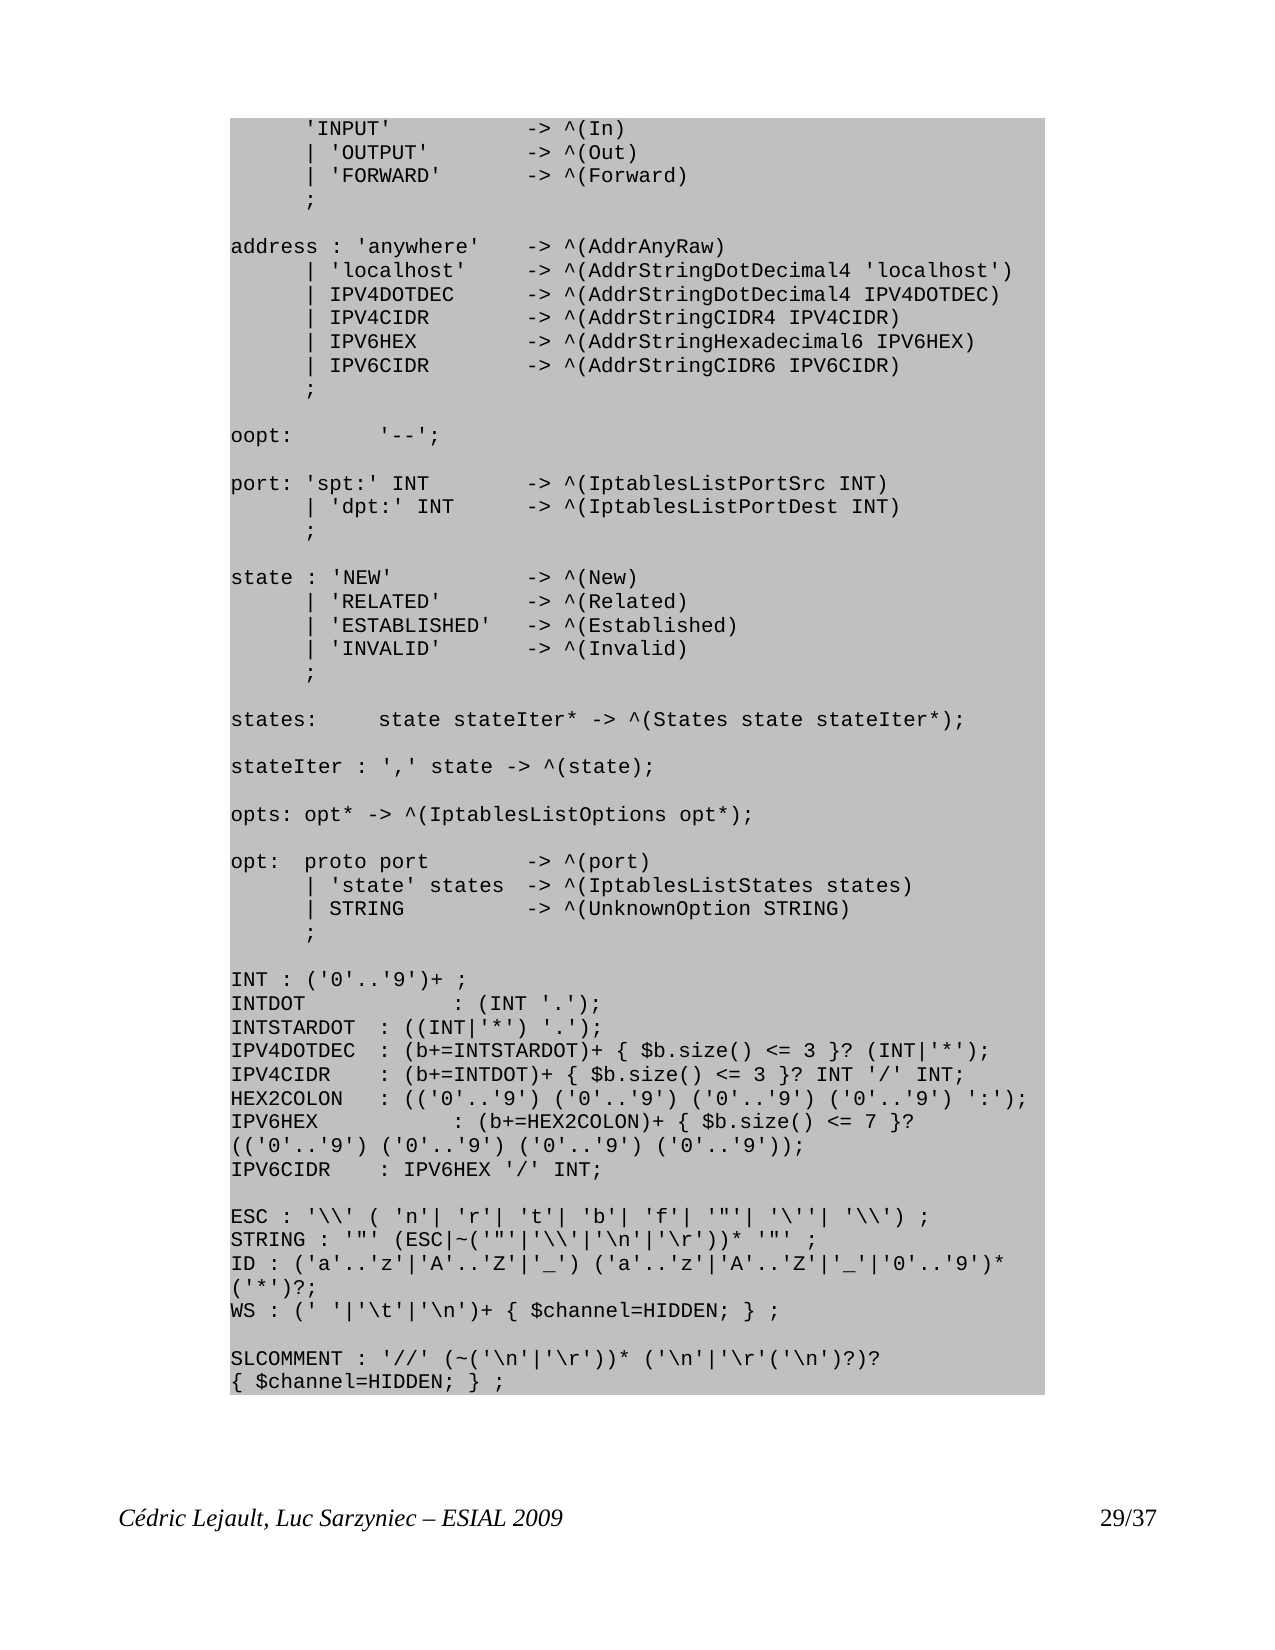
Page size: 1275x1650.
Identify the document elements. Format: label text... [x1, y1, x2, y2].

text | IPV6CIDR -> ^(AddrStringCIDR6 IPV6CIDR) [230, 354, 1045, 378]
text address : 'anywhere' -> ^(AddrAnyRaw) [230, 236, 1045, 260]
text ; [230, 662, 1045, 686]
text | 'FORWARD' -> ^(Forward) [230, 165, 1045, 189]
text port: 'spt:' INT -> ^(IptablesListPortSrc INT) [230, 473, 1045, 496]
text | STRING -> ^(UnknownOption STRING) [230, 898, 1045, 922]
text | 'ESTABLISHED' -> ^(Established) [230, 615, 1045, 638]
text | IPV4CIDR -> ^(AddrStringCIDR4 IPV4CIDR) [230, 307, 1045, 331]
text INTSTARDOT : ((INT|'*') '.'); [230, 1017, 1045, 1040]
text SLCOMMENT : '//' (~('\n'|'\r'))* ('\n'|'\r'('\n')?)? { $channel=HIDDEN; } ; [230, 1348, 1045, 1395]
text INTDOT : (INT '.'); [230, 993, 1045, 1017]
text IPV6HEX : (b+=HEX2COLON)+ { $b.size() <= 7 }? (('0'..'9') ('0'..'9') ('0'..'9') ('0'..'9')); [230, 1111, 1045, 1158]
text ; [230, 189, 1045, 213]
text | 'RELATED' -> ^(Related) [230, 591, 1045, 615]
text | IPV6HEX -> ^(AddrStringHexadecimal6 IPV6HEX) [230, 331, 1045, 354]
text IPV6CIDR : IPV6HEX '/' INT; [230, 1158, 1045, 1182]
text WS : (' '|'\t'|'\n')+ { $channel=HIDDEN; } ; [230, 1300, 1045, 1324]
text IPV4DOTDEC : (b+=INTSTARDOT)+ { $b.size() <= 3 }? (INT|'*'); [230, 1040, 1045, 1064]
text state : 'NEW' -> ^(New) [230, 567, 1045, 591]
text oopt: '--'; [230, 426, 1045, 449]
text states: state stateIter* -> ^(States state stateIter*); [230, 709, 1045, 733]
text opts: opt* -> ^(IptablesListOptions opt*); [230, 804, 1045, 827]
text | 'OUTPUT' -> ^(Out) [230, 142, 1045, 165]
text | 'dpt:' INT -> ^(IptablesListPortDest INT) [230, 496, 1045, 520]
text ID : ('a'..'z'|'A'..'Z'|'_') ('a'..'z'|'A'..'Z'|'_'|'0'..'9')* ('*')?; [230, 1253, 1045, 1300]
text STRING : '"' (ESC|~('"'|'\\'|'\n'|'\r'))* '"' ; [230, 1229, 1045, 1253]
text ; [230, 520, 1045, 544]
text INT : ('0'..'9')+ ; [230, 969, 1045, 993]
text stateIter : ',' state -> ^(state); [230, 757, 1045, 780]
text ESC : '\\' ( 'n'| 'r'| 't'| 'b'| 'f'| '"'| '\''| '\\') ; [230, 1206, 1045, 1229]
text | IPV4DOTDEC -> ^(AddrStringDotDecimal4 IPV4DOTDEC) [230, 284, 1045, 307]
text IPV4CIDR : (b+=INTDOT)+ { $b.size() <= 3 }? INT '/' INT; [230, 1064, 1045, 1088]
text ; [230, 378, 1045, 402]
text | 'localhost' -> ^(AddrStringDotDecimal4 'localhost') [230, 260, 1045, 284]
text | 'INVALID' -> ^(Invalid) [230, 638, 1045, 662]
text ; [230, 922, 1045, 946]
text opt: proto port -> ^(port) [230, 851, 1045, 875]
text | 'state' states -> ^(IptablesListStates states) [230, 875, 1045, 898]
text HEX2COLON : (('0'..'9') ('0'..'9') ('0'..'9') ('0'..'9') ':'); [230, 1088, 1045, 1111]
text 'INPUT' -> ^(In) [230, 118, 1045, 142]
